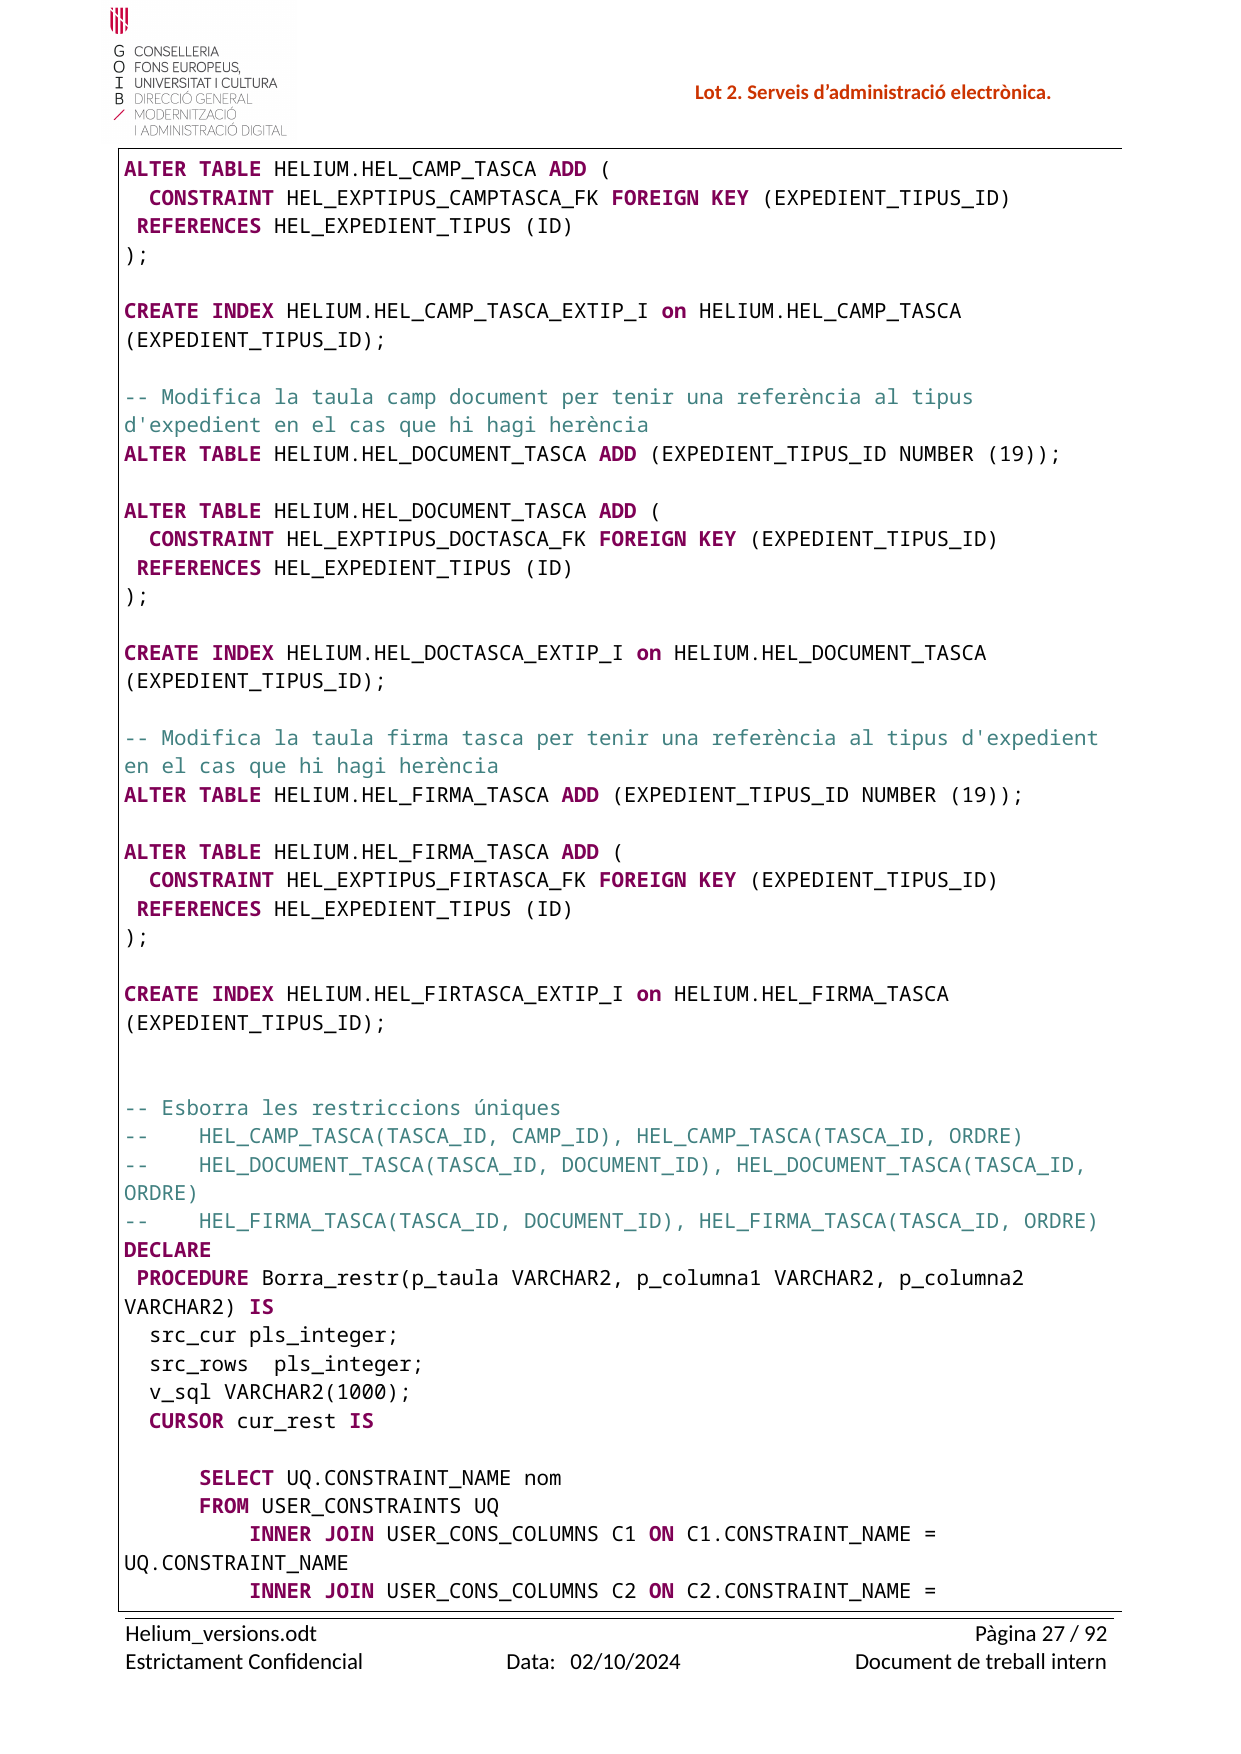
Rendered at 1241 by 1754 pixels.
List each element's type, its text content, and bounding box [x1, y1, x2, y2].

table_header ALTER TABLE HELIUM.HEL_CAMP_TASCA ADD ( CONSTRAINT HEL_EXPTIPUS_CAMPTASCA_FK FOREIGN KEY (EXPEDIENT_TIPUS_ID) REFERENCES HEL_EXPEDIENT_TIPUS (ID) ); CREATE INDEX HELIUM.HEL_CAMP_TASCA_EXTIP_I on HELIUM.HEL_CAMP_TASCA (EXPEDIENT_TIPUS_ID); -- Modifica la taula camp document per tenir una referència al tipus d'expedient en el cas que hi hagi herència ALTER TABLE HELIUM.HEL_DOCUMENT_TASCA ADD (EXPEDIENT_TIPUS_ID NUMBER (19)); ALTER TABLE HELIUM.HEL_DOCUMENT_TASCA ADD ( CONSTRAINT HEL_EXPTIPUS_DOCTASCA_FK FOREIGN KEY (EXPEDIENT_TIPUS_ID) REFERENCES HEL_EXPEDIENT_TIPUS (ID) ); CREATE INDEX HELIUM.HEL_DOCTASCA_EXTIP_I on HELIUM.HEL_DOCUMENT_TASCA (EXPEDIENT_TIPUS_ID); -- Modifica la taula firma tasca per tenir una referència al tipus d'expedient en el cas que hi hagi herència ALTER TABLE HELIUM.HEL_FIRMA_TASCA ADD (EXPEDIENT_TIPUS_ID NUMBER (19)); ALTER TABLE HELIUM.HEL_FIRMA_TASCA ADD ( CONSTRAINT HEL_EXPTIPUS_FIRTASCA_FK FOREIGN KEY (EXPEDIENT_TIPUS_ID) REFERENCES HEL_EXPEDIENT_TIPUS (ID) ); CREATE INDEX HELIUM.HEL_FIRTASCA_EXTIP_I on HELIUM.HEL_FIRMA_TASCA (EXPEDIENT_TIPUS_ID); -- Esborra les restriccions úniques -- HEL_CAMP_TASCA(TASCA_ID, CAMP_ID), HEL_CAMP_TASCA(TASCA_ID, ORDRE) -- HEL_DOCUMENT_TASCA(TASCA_ID, DOCUMENT_ID), HEL_DOCUMENT_TASCA(TASCA_ID, ORDRE) -- HEL_FIRMA_TASCA(TASCA_ID, DOCUMENT_ID), HEL_FIRMA_TASCA(TASCA_ID, ORDRE) DECLARE PROCEDURE Borra_restr(p_taula VARCHAR2, p_columna1 VARCHAR2, p_columna2 VARCHAR2) IS src_cur pls_integer; src_rows pls_integer; v_sql VARCHAR2(1000); CURSOR cur_rest IS SELECT UQ.CONSTRAINT_NAME nom FROM USER_CONSTRAINTS UQ INNER JOIN USER_CONS_COLUMNS C1 ON C1.CONSTRAINT_NAME = UQ.CONSTRAINT_NAME INNER JOIN USER_CONS_COLUMNS C2 ON C2.CONSTRAINT_NAME = [119, 149, 1122, 1611]
picture [100, 0, 297, 144]
